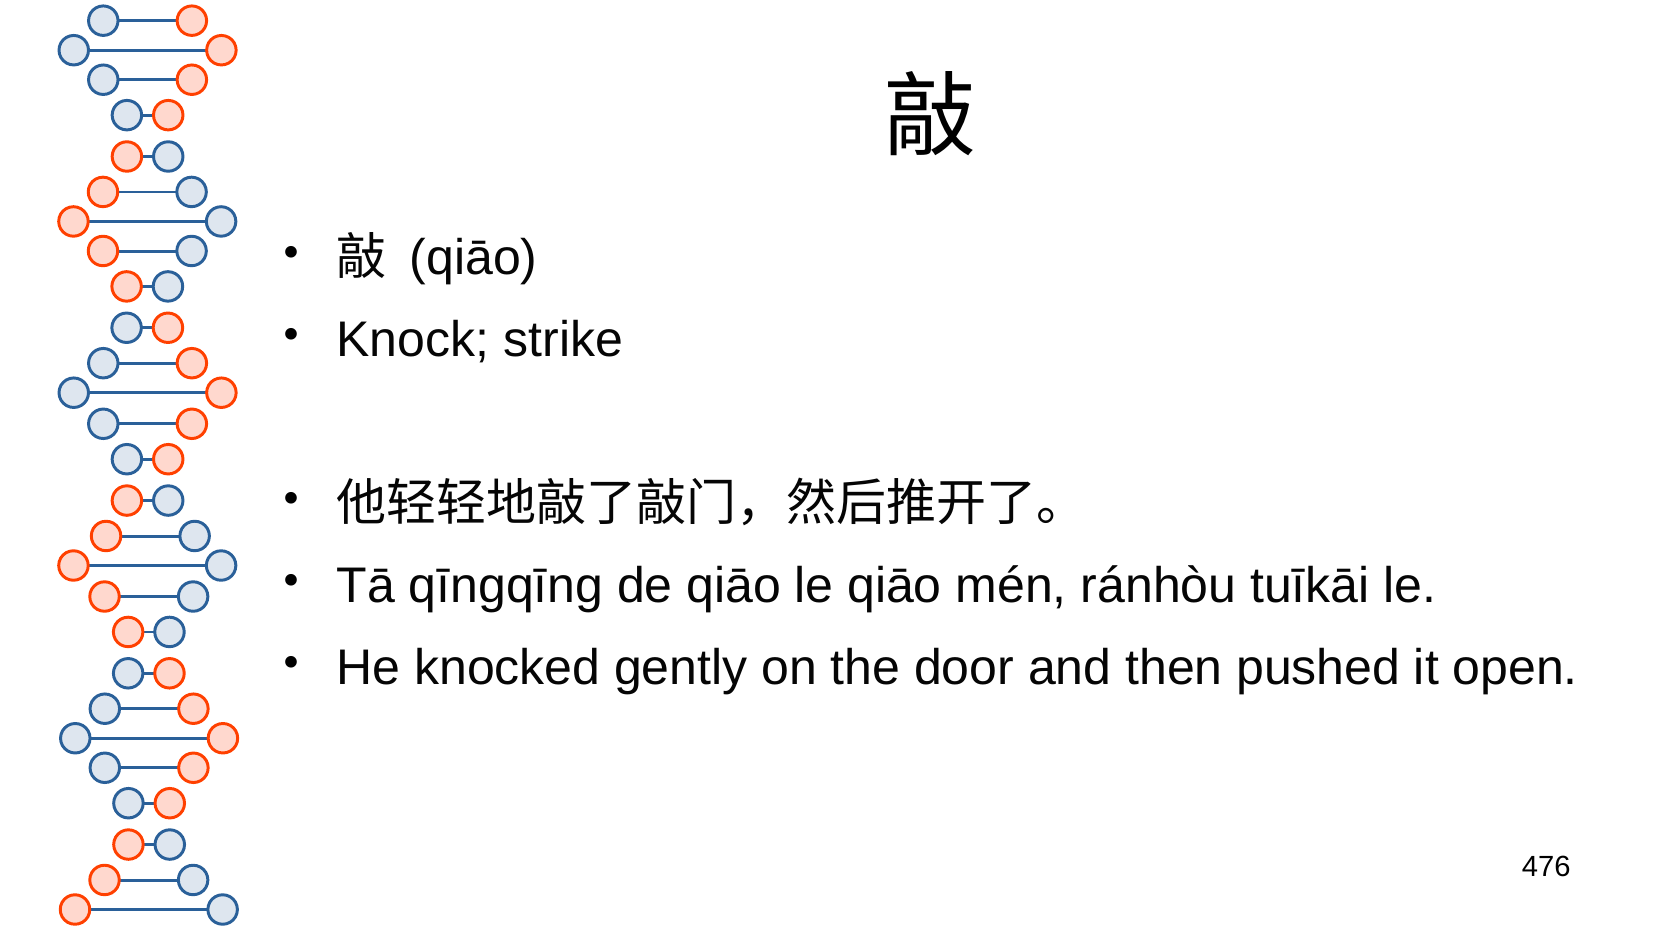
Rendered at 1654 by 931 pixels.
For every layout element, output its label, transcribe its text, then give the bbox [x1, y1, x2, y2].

title 敲 [265, 35, 1595, 189]
list 敲 (qiāo) Knock; strike 他轻轻地敲了敲门，然后推开了。 Tā qīngqīng de qiāo le qiāo mén, ránhòu tuīkāi le. He knocked gently on the door and then pushed it open. [265, 224, 1595, 764]
